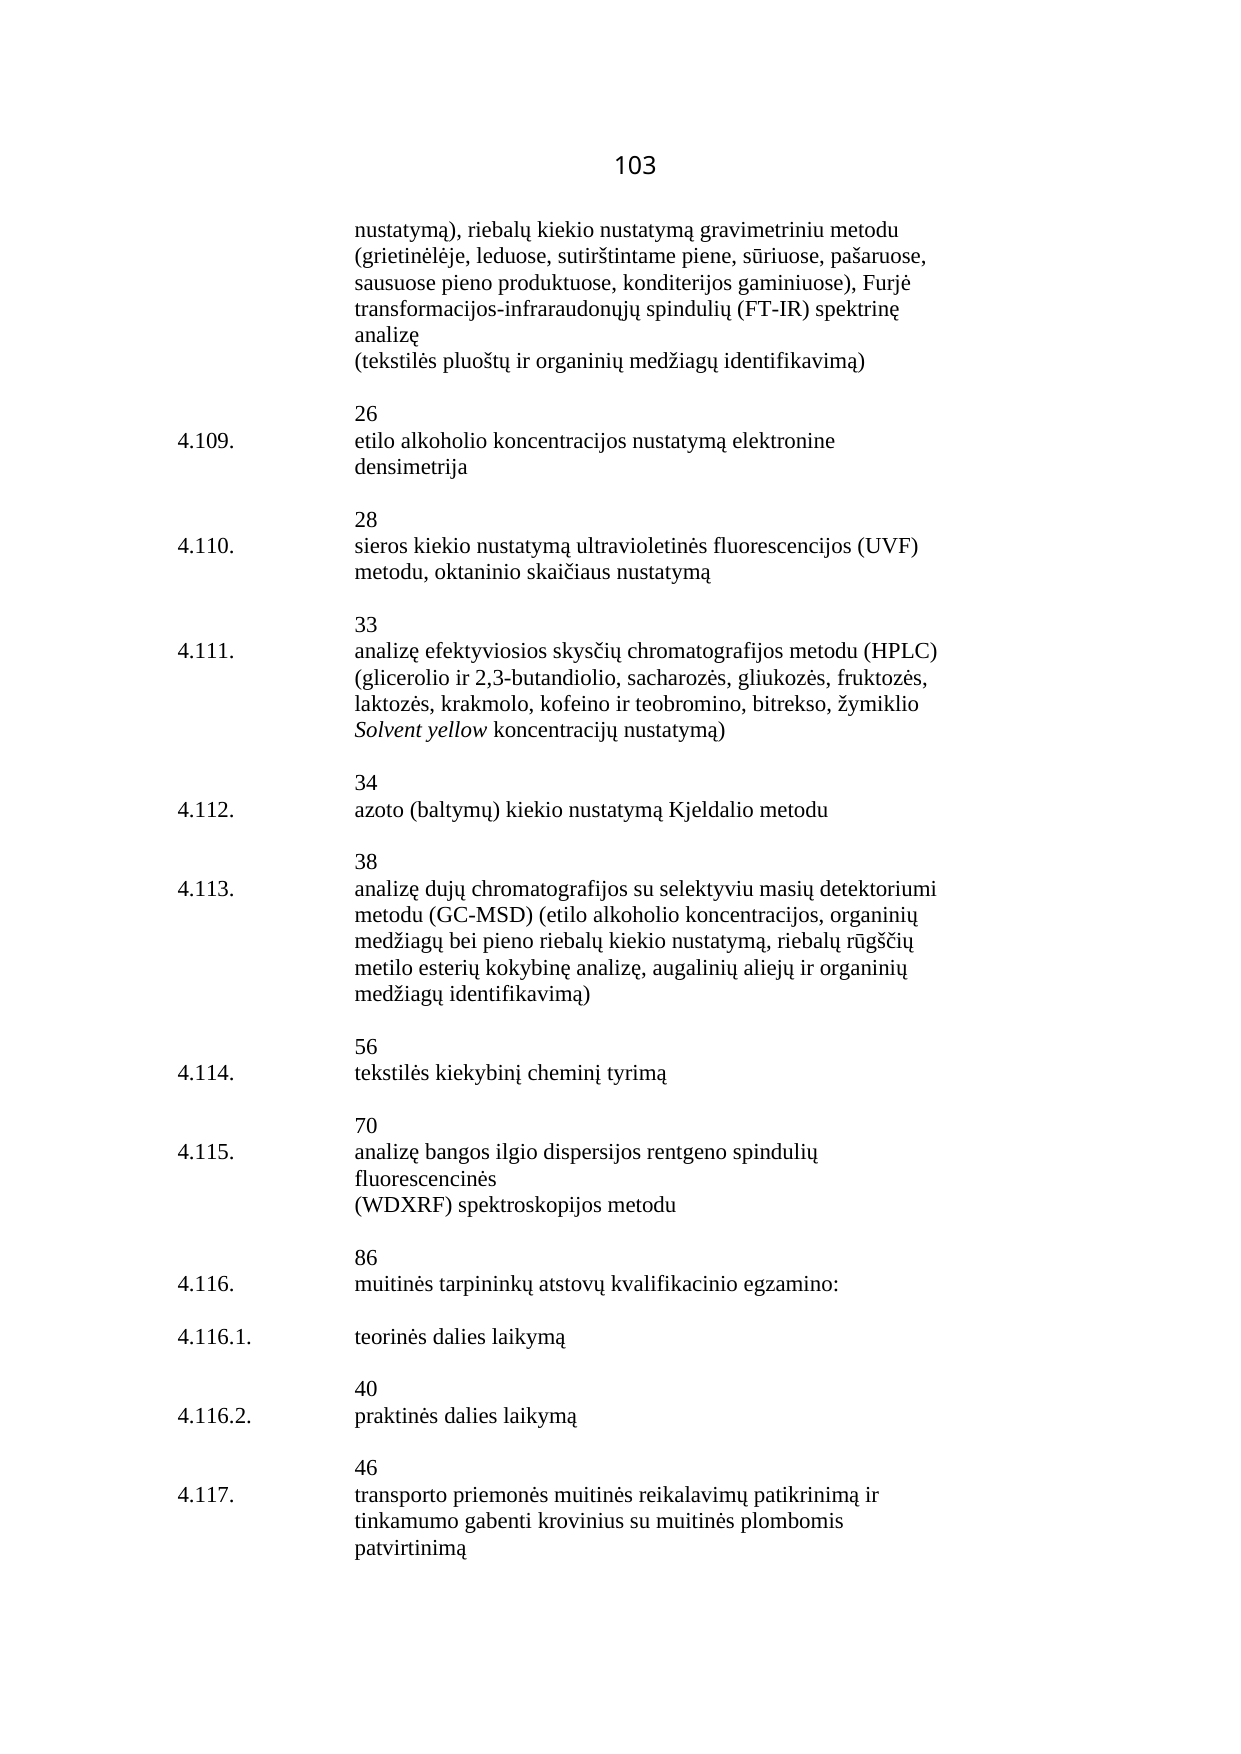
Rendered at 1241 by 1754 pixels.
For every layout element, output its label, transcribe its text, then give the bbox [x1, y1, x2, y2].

text transformacijos-infraraudonųjų spindulių (FT-IR) spektrinę analizę [354, 295, 945, 348]
text 4.112. azoto (baltymų) kiekio nustatymą Kjeldalio metodu 38 [177, 796, 945, 875]
text 4.117. transporto priemonės muitinės reikalavimų patikrinimą ir [177, 1481, 945, 1507]
text medžiagų bei pieno riebalų kiekio nustatymą, riebalų rūgščių [354, 927, 945, 954]
text 4.111. analizę efektyviosios skysčių chromatografijos metodu (HPLC) [177, 637, 945, 664]
text laktozės, krakmolo, kofeino ir teobromino, bitrekso, žymiklio [354, 690, 945, 717]
text Solvent yellow koncentracijų nustatymą) 34 [354, 717, 945, 796]
text metodu (GC-MSD) (etilo alkoholio koncentracijos, organinių [354, 901, 945, 927]
text (tekstilės pluoštų ir organinių medžiagų identifikavimą) 26 [354, 348, 945, 427]
text nustatymą), riebalų kiekio nustatymą gravimetriniu metodu [354, 216, 945, 242]
text 4.113. analizę dujų chromatografijos su selektyviu masių detektoriumi [177, 875, 945, 901]
text (glicerolio ir 2,3-butandiolio, sacharozės, gliukozės, fruktozės, [354, 664, 945, 690]
text sausuose pieno produktuose, konditerijos gaminiuose), Furjė [354, 268, 945, 295]
text 4.109. etilo alkoholio koncentracijos nustatymą elektronine densimetrija 28 [177, 427, 945, 532]
text 4.110. sieros kiekio nustatymą ultravioletinės fluorescencijos (UVF) [177, 532, 945, 558]
text (WDXRF) spektroskopijos metodu 86 [354, 1191, 945, 1270]
text medžiagų identifikavimą) 56 [354, 980, 945, 1059]
text 4.114. tekstilės kiekybinį cheminį tyrimą 70 [177, 1059, 945, 1138]
text 4.116. muitinės tarpininkų atstovų kvalifikacinio egzamino: [177, 1270, 945, 1323]
text (grietinėlėje, leduose, sutirštintame piene, sūriuose, pašaruose, [354, 242, 945, 268]
text 4.116.2. praktinės dalies laikymą 46 [177, 1402, 945, 1481]
text tinkamumo gabenti krovinius su muitinės plombomis patvirtinimą [354, 1507, 945, 1560]
text 4.116.1. teorinės dalies laikymą 40 [177, 1323, 945, 1402]
text 4.115. analizę bangos ilgio dispersijos rentgeno spindulių fluorescencinės [177, 1138, 945, 1191]
text metodu, oktaninio skaičiaus nustatymą 33 [354, 558, 945, 637]
text metilo esterių kokybinę analizę, augalinių aliejų ir organinių [354, 954, 945, 980]
